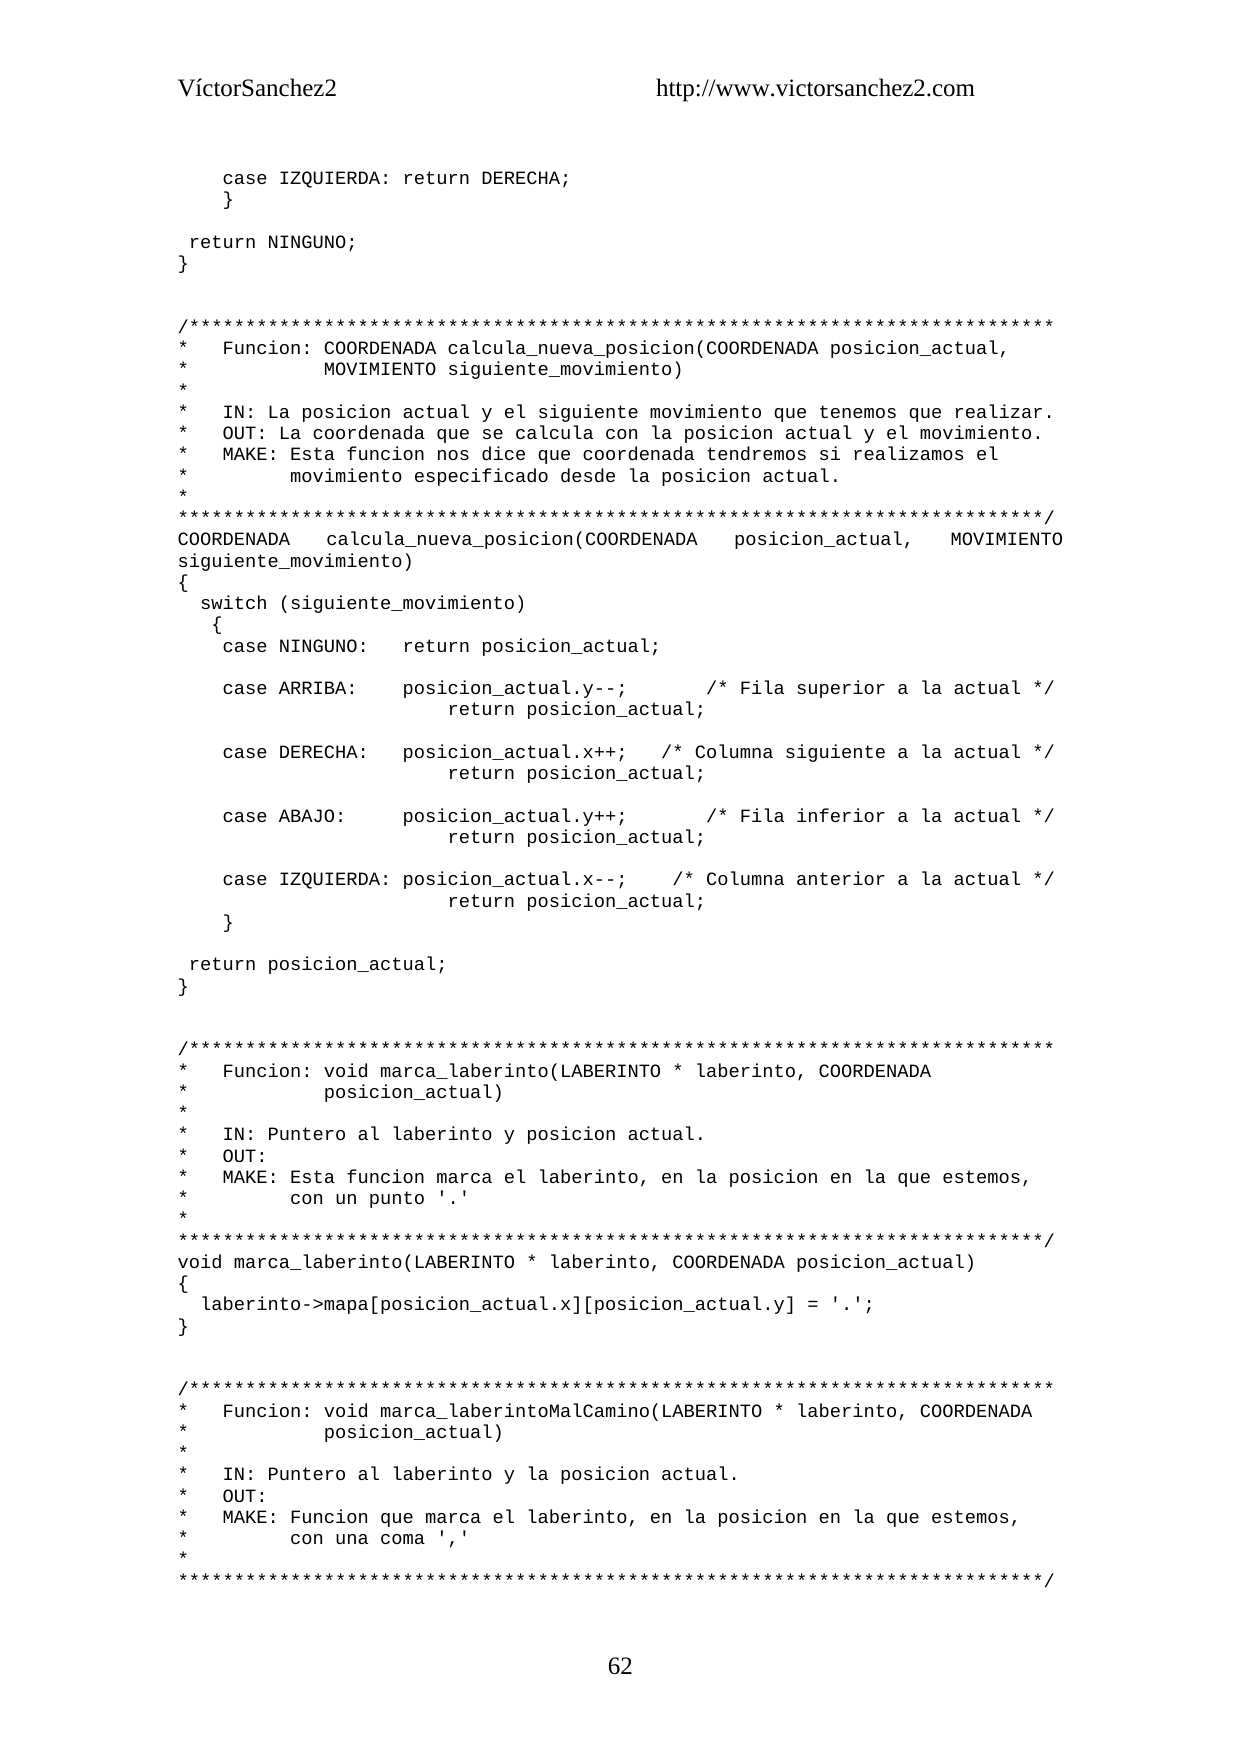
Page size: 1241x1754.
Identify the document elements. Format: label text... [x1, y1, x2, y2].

text * con un punto '.' [177, 1189, 1063, 1210]
text * movimiento especificado desde la posicion actual. [177, 466, 1063, 488]
text case NINGUNO: return posicion_actual; [177, 636, 1063, 658]
text return posicion_actual; [177, 828, 1063, 849]
text * [177, 1444, 1063, 1465]
text { [177, 615, 1063, 636]
text } [177, 1316, 1063, 1338]
text * MOVIMIENTO siguiente_movimiento) [177, 360, 1063, 381]
text COORDENADA calcula_nueva_posicion(COORDENADA posicion_actual, MOVIMIENTO siguiente_movimiento) [177, 530, 1063, 573]
text *****************************************************************************/ [177, 1571, 1063, 1593]
text /***************************************************************************** [177, 1380, 1063, 1401]
text laberinto->mapa[posicion_actual.x][posicion_actual.y] = '.'; [177, 1295, 1063, 1316]
text * OUT: [177, 1486, 1063, 1508]
text case DERECHA: posicion_actual.x++; /* Columna siguiente a la actual */ [177, 743, 1063, 764]
text * MAKE: Esta funcion marca el laberinto, en la posicion en la que estemos, [177, 1168, 1063, 1189]
text * IN: Puntero al laberinto y posicion actual. [177, 1125, 1063, 1146]
text * Funcion: void marca_laberinto(LABERINTO * laberinto, COORDENADA [177, 1061, 1063, 1083]
text * MAKE: Esta funcion nos dice que coordenada tendremos si realizamos el [177, 445, 1063, 466]
text * [177, 381, 1063, 403]
text * Funcion: void marca_laberintoMalCamino(LABERINTO * laberinto, COORDENADA [177, 1401, 1063, 1423]
text *****************************************************************************/ [177, 1231, 1063, 1253]
text case IZQUIERDA: posicion_actual.x--; /* Columna anterior a la actual */ [177, 870, 1063, 891]
text return posicion_actual; [177, 700, 1063, 721]
text *****************************************************************************/ [177, 509, 1063, 530]
text * posicion_actual) [177, 1423, 1063, 1444]
text { [177, 1274, 1063, 1295]
text * con una coma ',' [177, 1529, 1063, 1550]
text * [177, 1104, 1063, 1125]
text case ARRIBA: posicion_actual.y--; /* Fila superior a la actual */ [177, 679, 1063, 700]
text case ABAJO: posicion_actual.y++; /* Fila inferior a la actual */ [177, 806, 1063, 828]
text void marca_laberinto(LABERINTO * laberinto, COORDENADA posicion_actual) [177, 1253, 1063, 1274]
text * MAKE: Funcion que marca el laberinto, en la posicion en la que estemos, [177, 1508, 1063, 1529]
text return posicion_actual; [177, 891, 1063, 913]
text * Funcion: COORDENADA calcula_nueva_posicion(COORDENADA posicion_actual, [177, 339, 1063, 360]
text /***************************************************************************** [177, 1040, 1063, 1061]
text * IN: Puntero al laberinto y la posicion actual. [177, 1465, 1063, 1486]
text } [177, 190, 1063, 211]
text * OUT: La coordenada que se calcula con la posicion actual y el movimiento. [177, 424, 1063, 445]
text switch (siguiente_movimiento) [177, 594, 1063, 615]
text return posicion_actual; [177, 955, 1063, 976]
text return NINGUNO; [177, 233, 1063, 254]
text * [177, 1210, 1063, 1231]
text * [177, 1550, 1063, 1571]
text * [177, 488, 1063, 509]
text * OUT: [177, 1146, 1063, 1168]
text } [177, 976, 1063, 998]
text * IN: La posicion actual y el siguiente movimiento que tenemos que realizar. [177, 403, 1063, 424]
text * posicion_actual) [177, 1083, 1063, 1104]
text /***************************************************************************** [177, 318, 1063, 339]
text } [177, 913, 1063, 934]
text return posicion_actual; [177, 764, 1063, 785]
text case IZQUIERDA: return DERECHA; [177, 169, 1063, 190]
text { [177, 573, 1063, 594]
text } [177, 254, 1063, 275]
